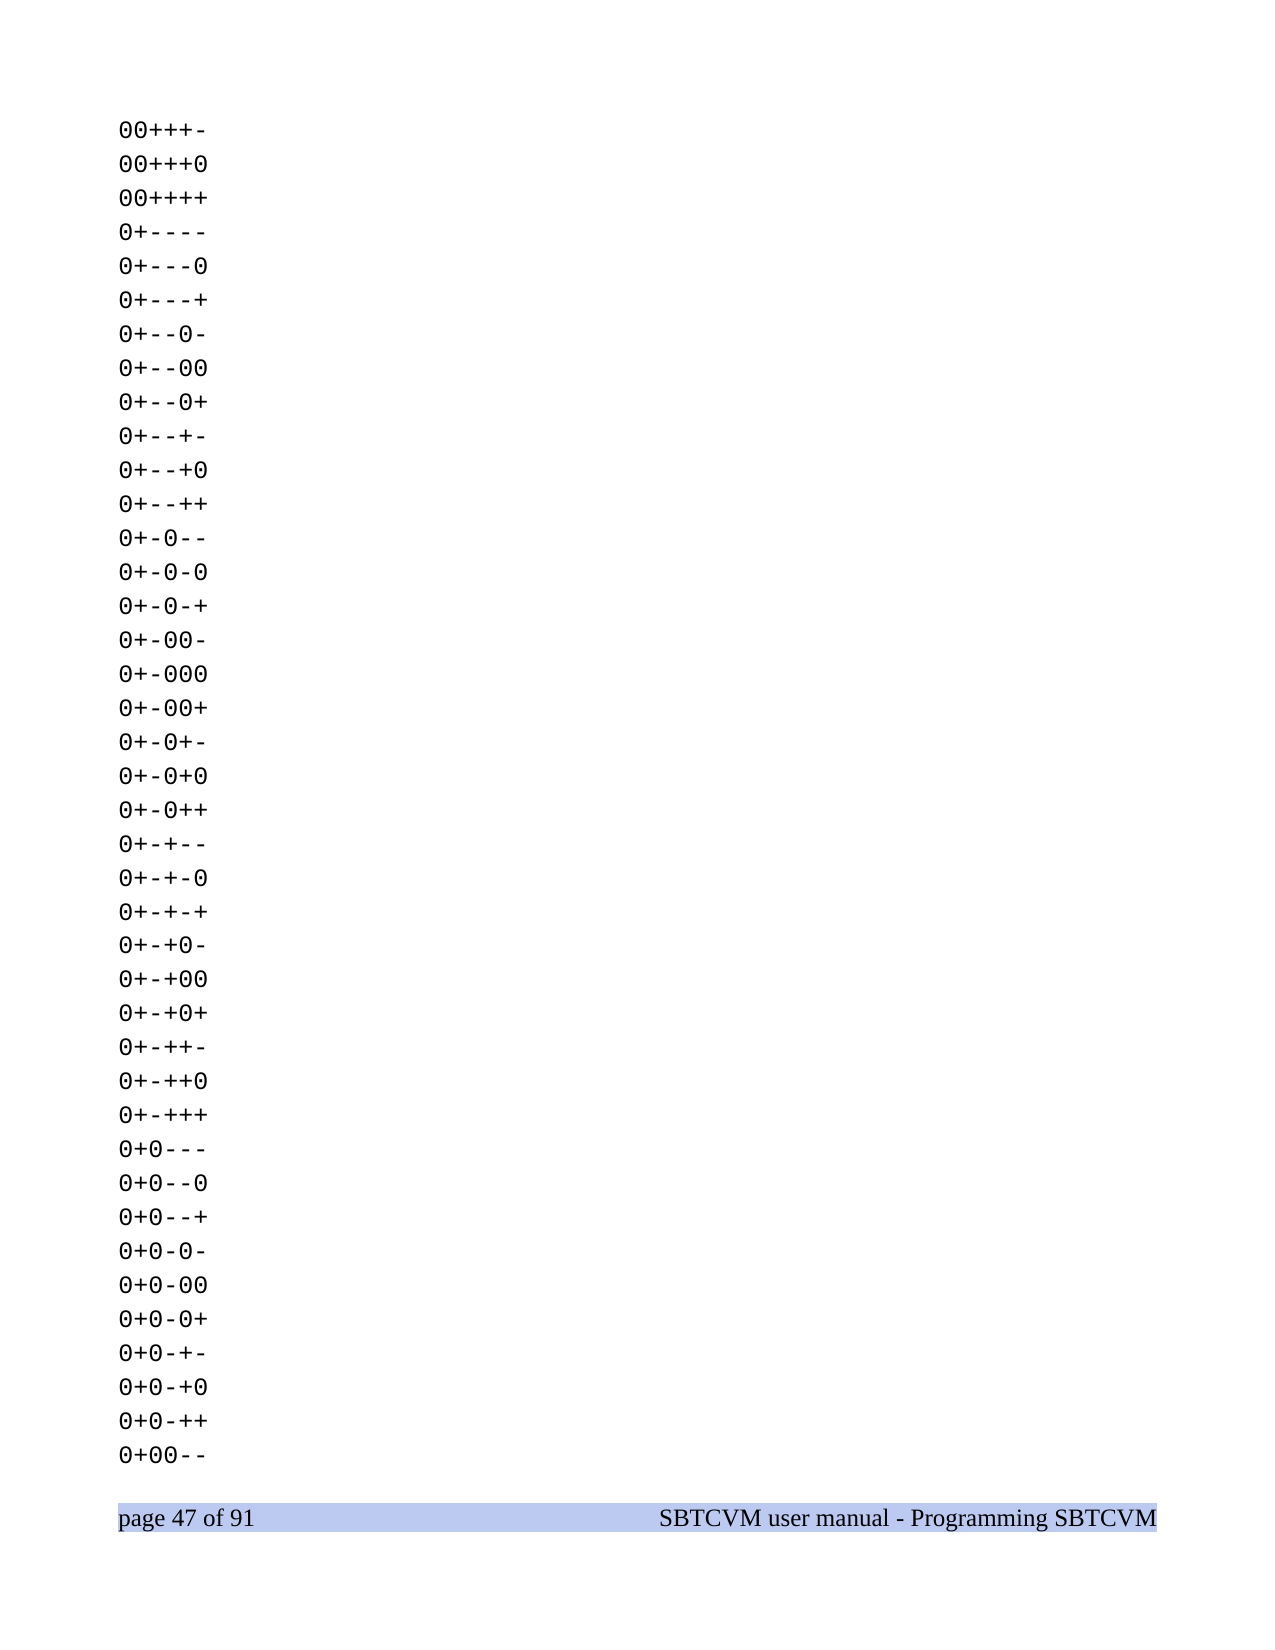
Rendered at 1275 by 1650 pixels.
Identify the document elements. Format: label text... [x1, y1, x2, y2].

text 00+++- 00+++0 00++++ 0+---- 0+---0 0+---+ 0+--0- 0+--00 0+--0+ 0+--+- 0+--+0 0+--++ 0+-0-- 0+-0-0 0+-0-+ 0+-00- 0+-000 0+-00+ 0+-0+- 0+-0+0 0+-0++ 0+-+-- 0+-+-0 0+-+-+ 0+-+0- 0+-+00 0+-+0+ 0+-++- 0+-++0 0+-+++ 0+0--- 0+0--0 0+0--+ 0+0-0- 0+0-00 0+0-0+ 0+0-+- 0+0-+0 0+0-++ 0+00-- [118, 118, 1157, 1471]
